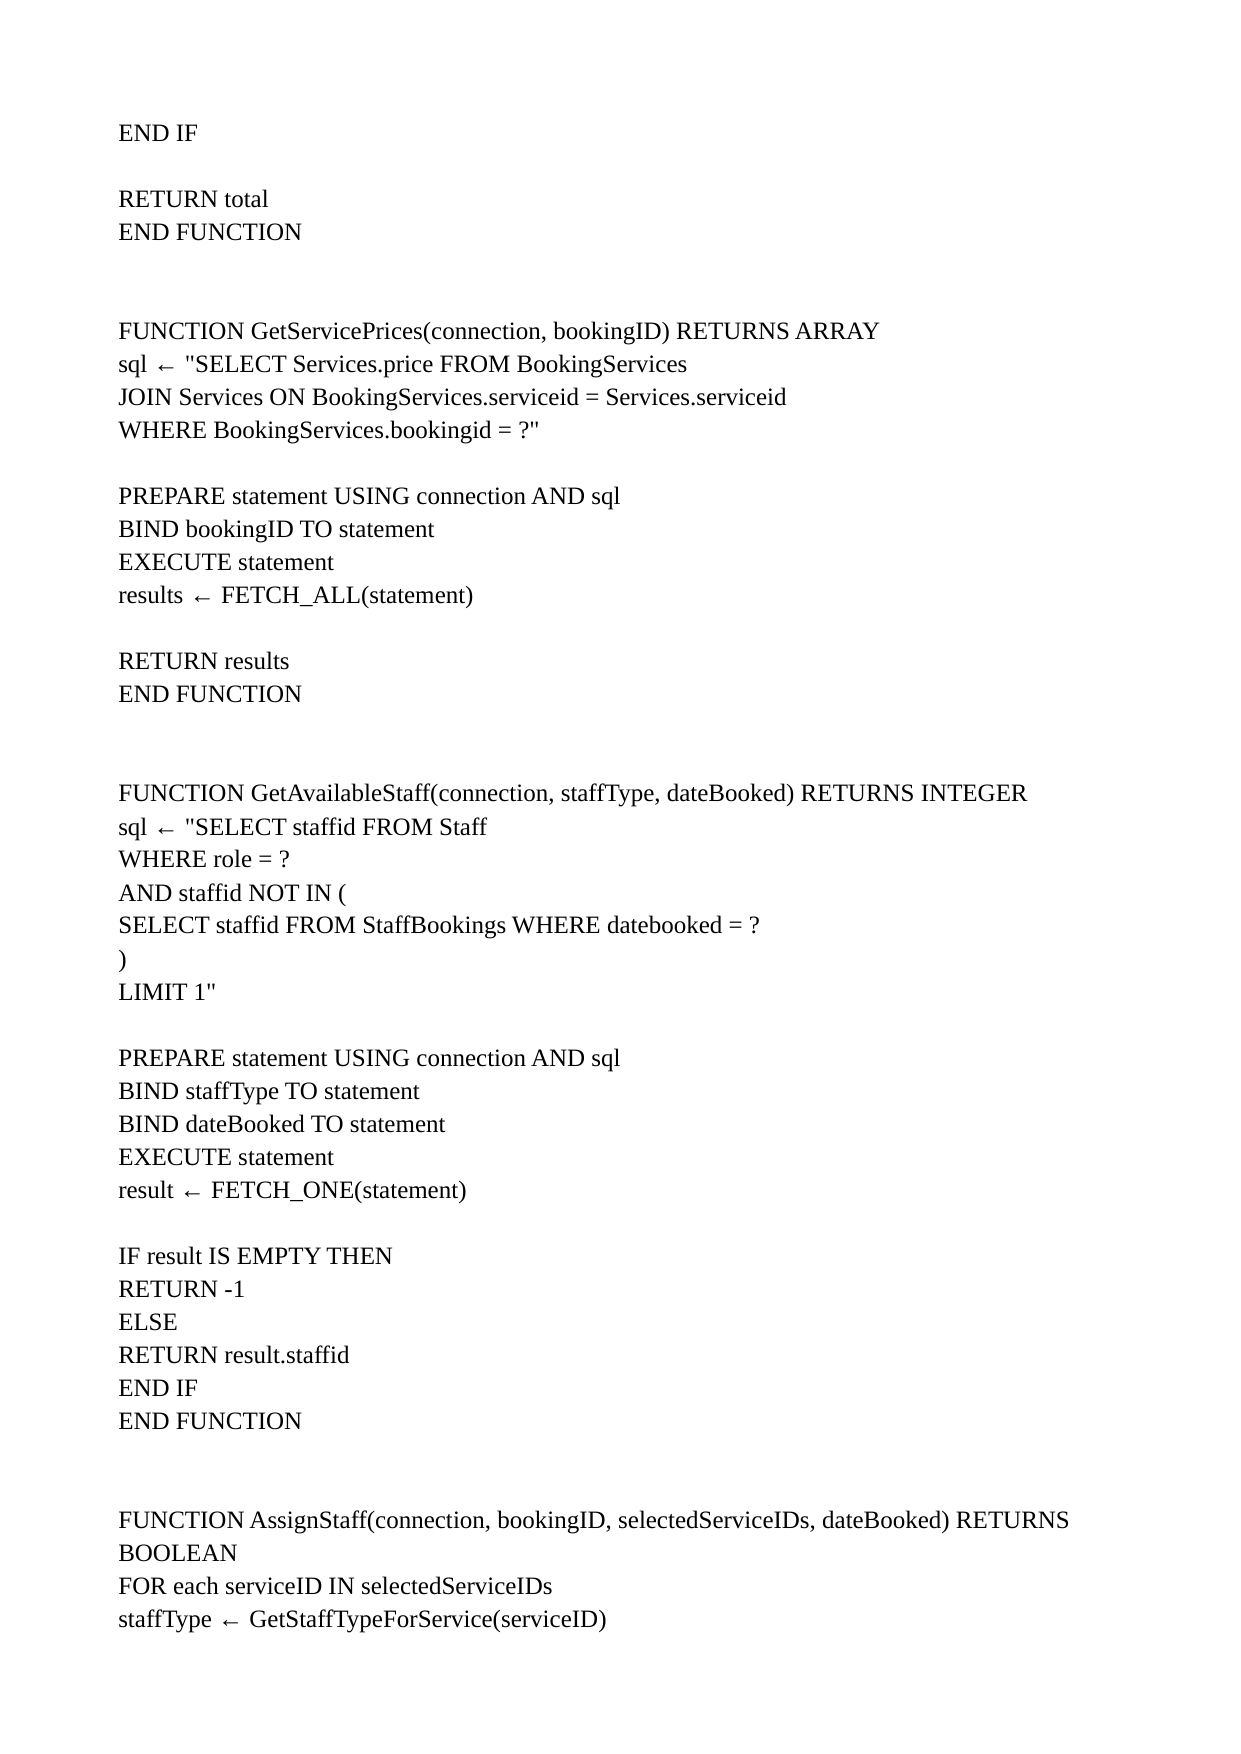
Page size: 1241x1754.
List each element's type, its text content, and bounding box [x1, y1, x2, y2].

text END IF RETURN total END FUNCTION FUNCTION GetServicePrices(connection, bookingID) RETURNS ARRAY sql ← "SELECT Services.price FROM BookingServices JOIN Services ON BookingServices.serviceid = Services.serviceid WHERE BookingServices.bookingid = ?" PREPARE statement USING connection AND sql BIND bookingID TO statement EXECUTE statement results ← FETCH_ALL(statement) RETURN results END FUNCTION FUNCTION GetAvailableStaff(connection, staffType, dateBooked) RETURNS INTEGER sql ← "SELECT staffid FROM Staff WHERE role = ? AND staffid NOT IN ( SELECT staffid FROM StaffBookings WHERE datebooked = ? ) LIMIT 1" PREPARE statement USING connection AND sql BIND staffType TO statement BIND dateBooked TO statement EXECUTE statement result ← FETCH_ONE(statement) IF result IS EMPTY THEN RETURN -1 ELSE RETURN result.staffid END IF END FUNCTION FUNCTION AssignStaff(connection, bookingID, selectedServiceIDs, dateBooked) RETURNS BOOLEAN FOR each serviceID IN selectedServiceIDs staffType ← GetStaffTypeForService(serviceID) [118, 118, 1122, 1633]
